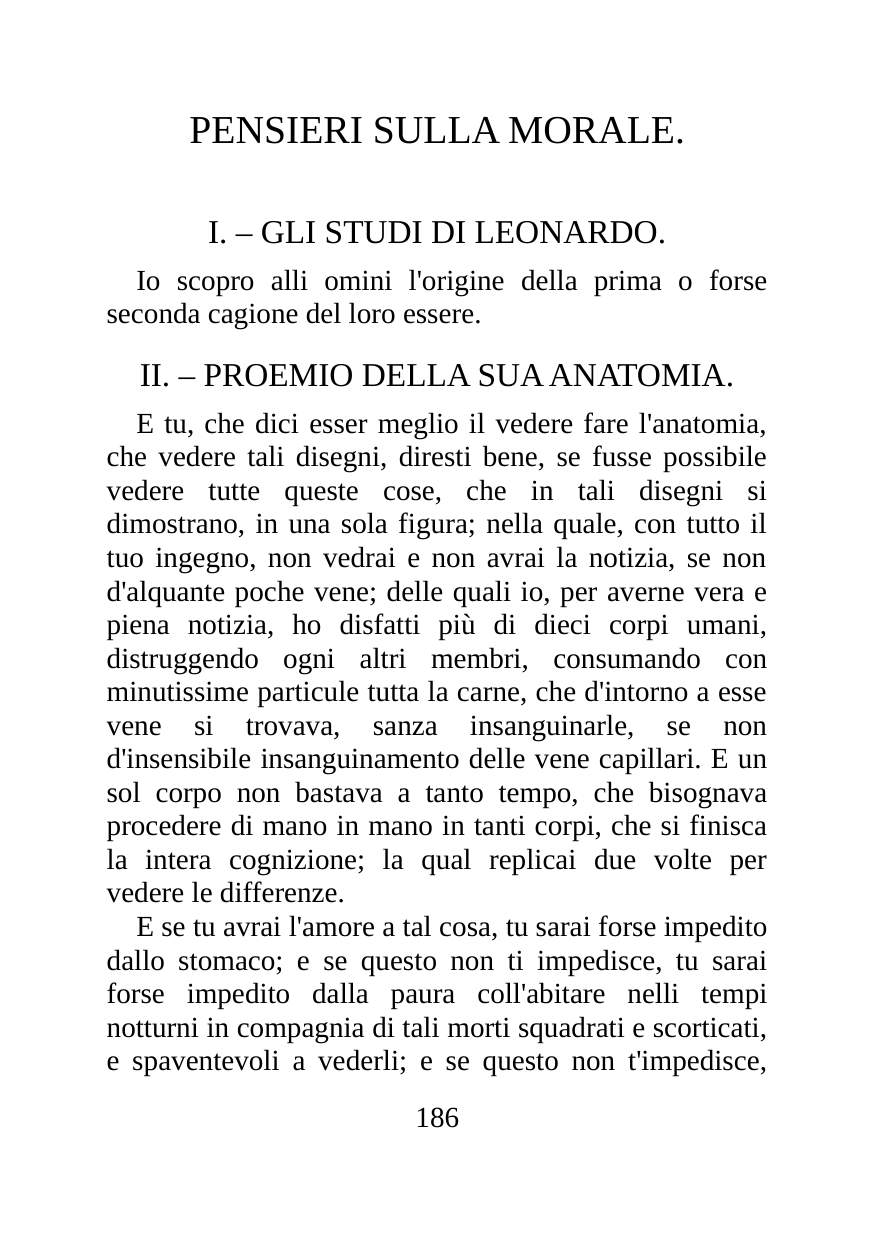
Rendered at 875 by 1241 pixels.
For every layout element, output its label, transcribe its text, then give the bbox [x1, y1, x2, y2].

subtitle II. ‒ PROEMIO DELLA SUA ANATOMIA. [106, 355, 768, 393]
subtitle I. ‒ GLI STUDI DI LEONARDO. [106, 212, 768, 251]
text Io scopro alli omini l'origine della prima o forse seconda cagione del loro essere. [106, 263, 768, 330]
text E tu, che dici esser meglio il vedere fare l'anatomia, che vedere tali disegni, diresti bene, se fusse possibile vedere tutte queste cose, che in tali disegni si dimostrano, in una sola figura; nella quale, con tutto il tuo ingegno, non vedrai e non avrai la notizia, se non d'alquante poche vene; delle quali io, per averne vera e piena notizia, ho disfatti più di dieci corpi umani, distruggendo ogni altri membri, consumando con minutissime particule tutta la carne, che d'intorno a esse vene si trovava, sanza insanguinarle, se non d'insensibile insanguinamento delle vene capillari. E un sol corpo non bastava a tanto tempo, che bisognava procedere di mano in mano in tanti corpi, che si finisca la intera cognizione; la qual replicai due volte per vedere le differenze. [106, 406, 768, 909]
subtitle PENSIERI SULLA MORALE. [106, 106, 768, 152]
text E se tu avrai l'amore a tal cosa, tu sarai forse impedito dallo stomaco; e se questo non ti impedisce, tu sarai forse impedito dalla paura coll'abitare nelli tempi notturni in compagnia di tali morti squadrati e scorticati, e spaventevoli a vederli; e se questo non t'impedisce, [106, 909, 768, 1077]
